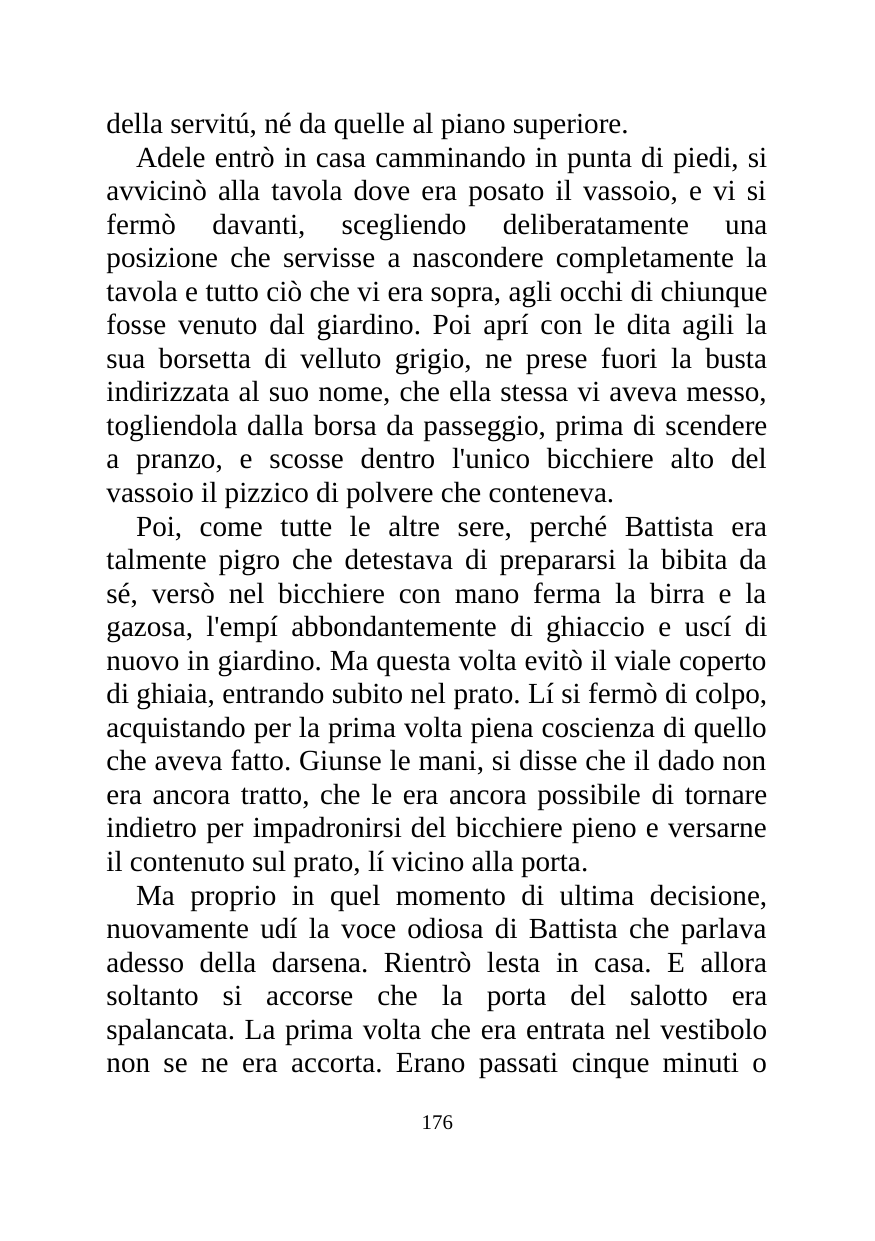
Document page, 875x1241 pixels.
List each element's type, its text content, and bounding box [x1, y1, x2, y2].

text Ma proprio in quel momento di ultima decisione, nuovamente udí la voce odiosa di Battista che parlava adesso della darsena. Rientrò lesta in casa. E allora soltanto si accorse che la porta del salotto era spalancata. La prima volta che era entrata nel vestibolo non se ne era accorta. Erano passati cinque minuti o [106, 878, 768, 1079]
text della servitú, né da quelle al piano superiore. [106, 106, 768, 140]
text Adele entrò in casa camminando in punta di piedi, si avvicinò alla tavola dove era posato il vassoio, e vi si fermò davanti, scegliendo deliberatamente una posizione che servisse a nascondere completamente la tavola e tutto ciò che vi era sopra, agli occhi di chiunque fosse venuto dal giardino. Poi aprí con le dita agili la sua borsetta di velluto grigio, ne prese fuori la busta indirizzata al suo nome, che ella stessa vi aveva messo, togliendola dalla borsa da passeggio, prima di scendere a pranzo, e scosse dentro l'unico bicchiere alto del vassoio il pizzico di polvere che conteneva. [106, 140, 768, 509]
text Poi, come tutte le altre sere, perché Battista era talmente pigro che detestava di prepararsi la bibita da sé, versò nel bicchiere con mano ferma la birra e la gazosa, l'empí abbondantemente di ghiaccio e uscí di nuovo in giardino. Ma questa volta evitò il viale coperto di ghiaia, entrando subito nel prato. Lí si fermò di colpo, acquistando per la prima volta piena coscienza di quello che aveva fatto. Giunse le mani, si disse che il dado non era ancora tratto, che le era ancora possibile di tornare indietro per impadronirsi del bicchiere pieno e versarne il contenuto sul prato, lí vicino alla porta. [106, 509, 768, 878]
